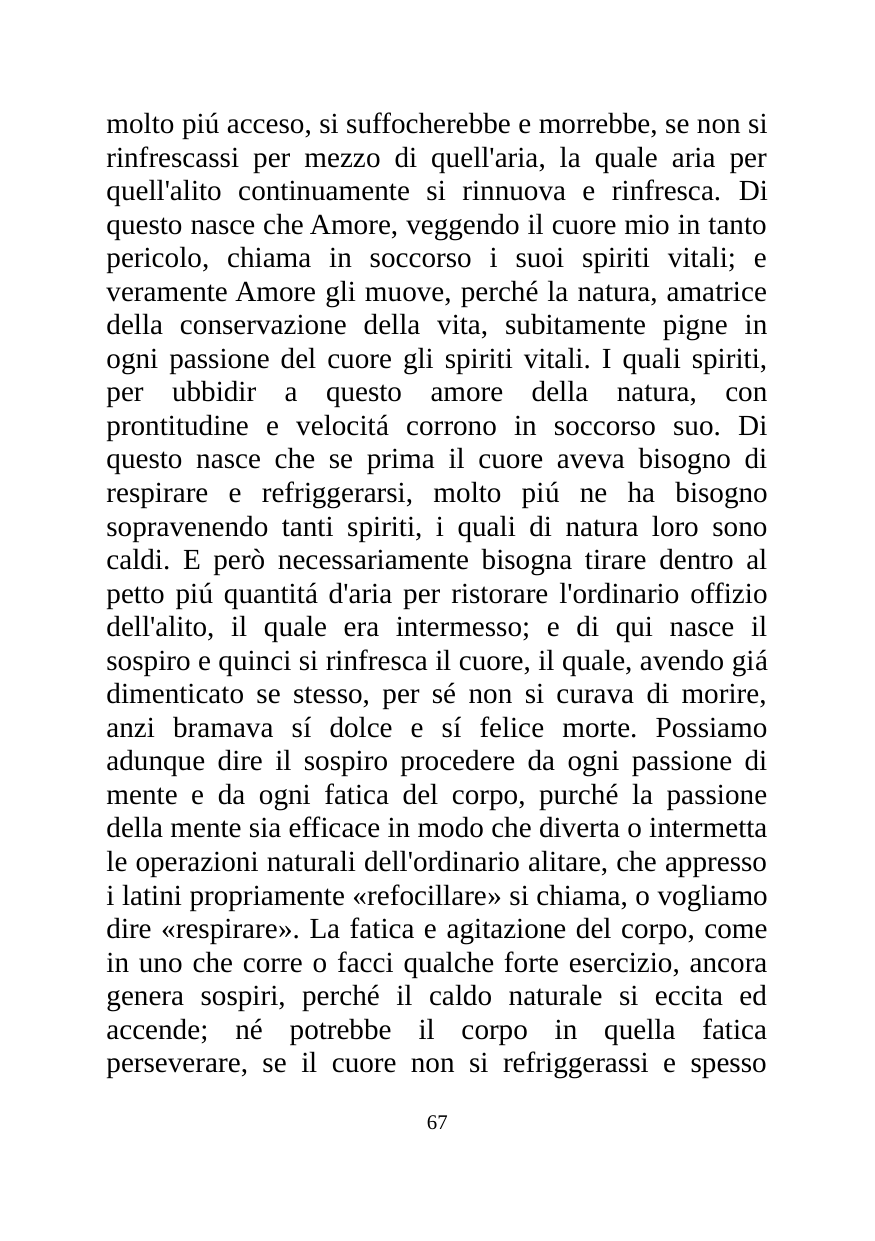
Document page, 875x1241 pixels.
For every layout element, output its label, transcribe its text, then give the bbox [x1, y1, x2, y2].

text molto piú acceso, si suffocherebbe e morrebbe, se non si rinfrescassi per mezzo di quell'aria, la quale aria per quell'alito continuamente si rinnuova e rinfresca. Di questo nasce che Amore, veggendo il cuore mio in tanto pericolo, chiama in soccorso i suoi spiriti vitali; e veramente Amore gli muove, perché la natura, amatrice della conservazione della vita, subitamente pigne in ogni passione del cuore gli spiriti vitali. I quali spiriti, per ubbidir a questo amore della natura, con prontitudine e velocitá corrono in soccorso suo. Di questo nasce che se prima il cuore aveva bisogno di respirare e refriggerarsi, molto piú ne ha bisogno sopravenendo tanti spiriti, i quali di natura loro sono caldi. E però necessariamente bisogna tirare dentro al petto piú quantitá d'aria per ristorare l'ordinario offizio dell'alito, il quale era intermesso; e di qui nasce il sospiro e quinci si rinfresca il cuore, il quale, avendo giá dimenticato se stesso, per sé non si curava di morire, anzi bramava sí dolce e sí felice morte. Possiamo adunque dire il sospiro procedere da ogni passione di mente e da ogni fatica del corpo, purché la passione della mente sia efficace in modo che diverta o intermetta le operazioni naturali dell'ordinario alitare, che appresso i latini propriamente «refocillare» si chiama, o vogliamo dire «respirare». La fatica e agitazione del corpo, come in uno che corre o facci qualche forte esercizio, ancora genera sospiri, perché il caldo naturale si eccita ed accende; né potrebbe il corpo in quella fatica perseverare, se il cuore non si refriggerassi e spesso [106, 106, 768, 1079]
